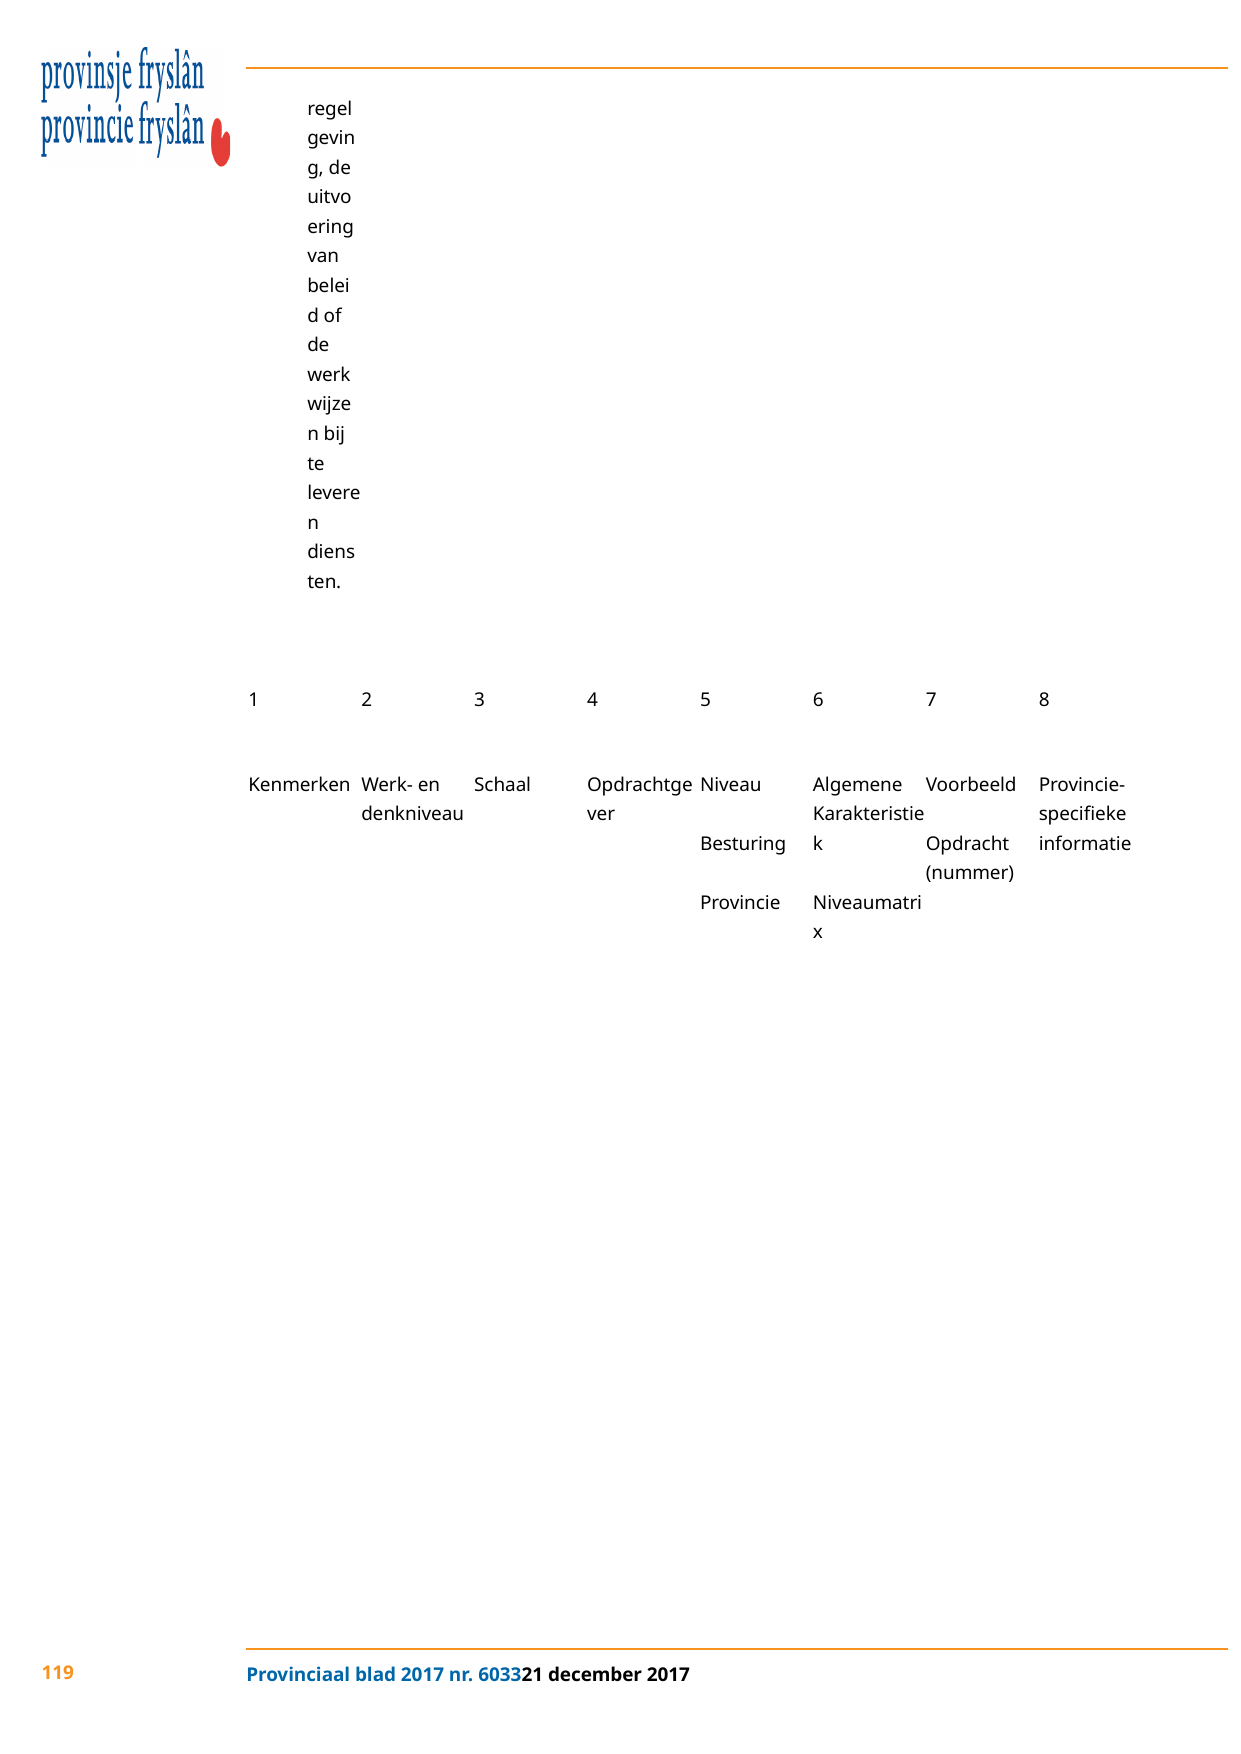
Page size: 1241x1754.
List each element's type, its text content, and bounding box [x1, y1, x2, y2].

table_header 3 [474, 656, 587, 741]
table_cell Voorbeeld Opdracht (nummer) [926, 741, 1038, 974]
table_cell [700, 95, 813, 623]
table_cell Werk- en denkniveau [361, 741, 474, 974]
table_cell regelgeving, de uitvoering van beleid of de werkwijzen bij te leveren diensten. [248, 95, 361, 623]
table_header 6 [813, 656, 926, 741]
table_header 7 [926, 656, 1038, 741]
table_cell Kenmerken [248, 741, 361, 974]
table_header 2 [361, 656, 474, 741]
table_cell [474, 95, 587, 623]
picture [41, 47, 231, 172]
table_cell Algemene Karakteristiek Niveaumatrix [813, 741, 926, 974]
table_cell Provincie-specifieke informatie [1039, 741, 1152, 974]
table_cell Schaal [474, 741, 587, 974]
table_header 8 [1039, 656, 1152, 741]
table_cell [1039, 95, 1152, 623]
table_header 5 [700, 656, 813, 741]
table_cell [813, 95, 926, 623]
table_cell [926, 95, 1038, 623]
table_cell Niveau Besturing Provincie [700, 741, 813, 974]
table_header 1 [248, 656, 361, 741]
table_cell [361, 95, 474, 623]
table_cell Opdrachtgever [587, 741, 700, 974]
table_header 4 [587, 656, 700, 741]
table_cell [587, 95, 700, 623]
